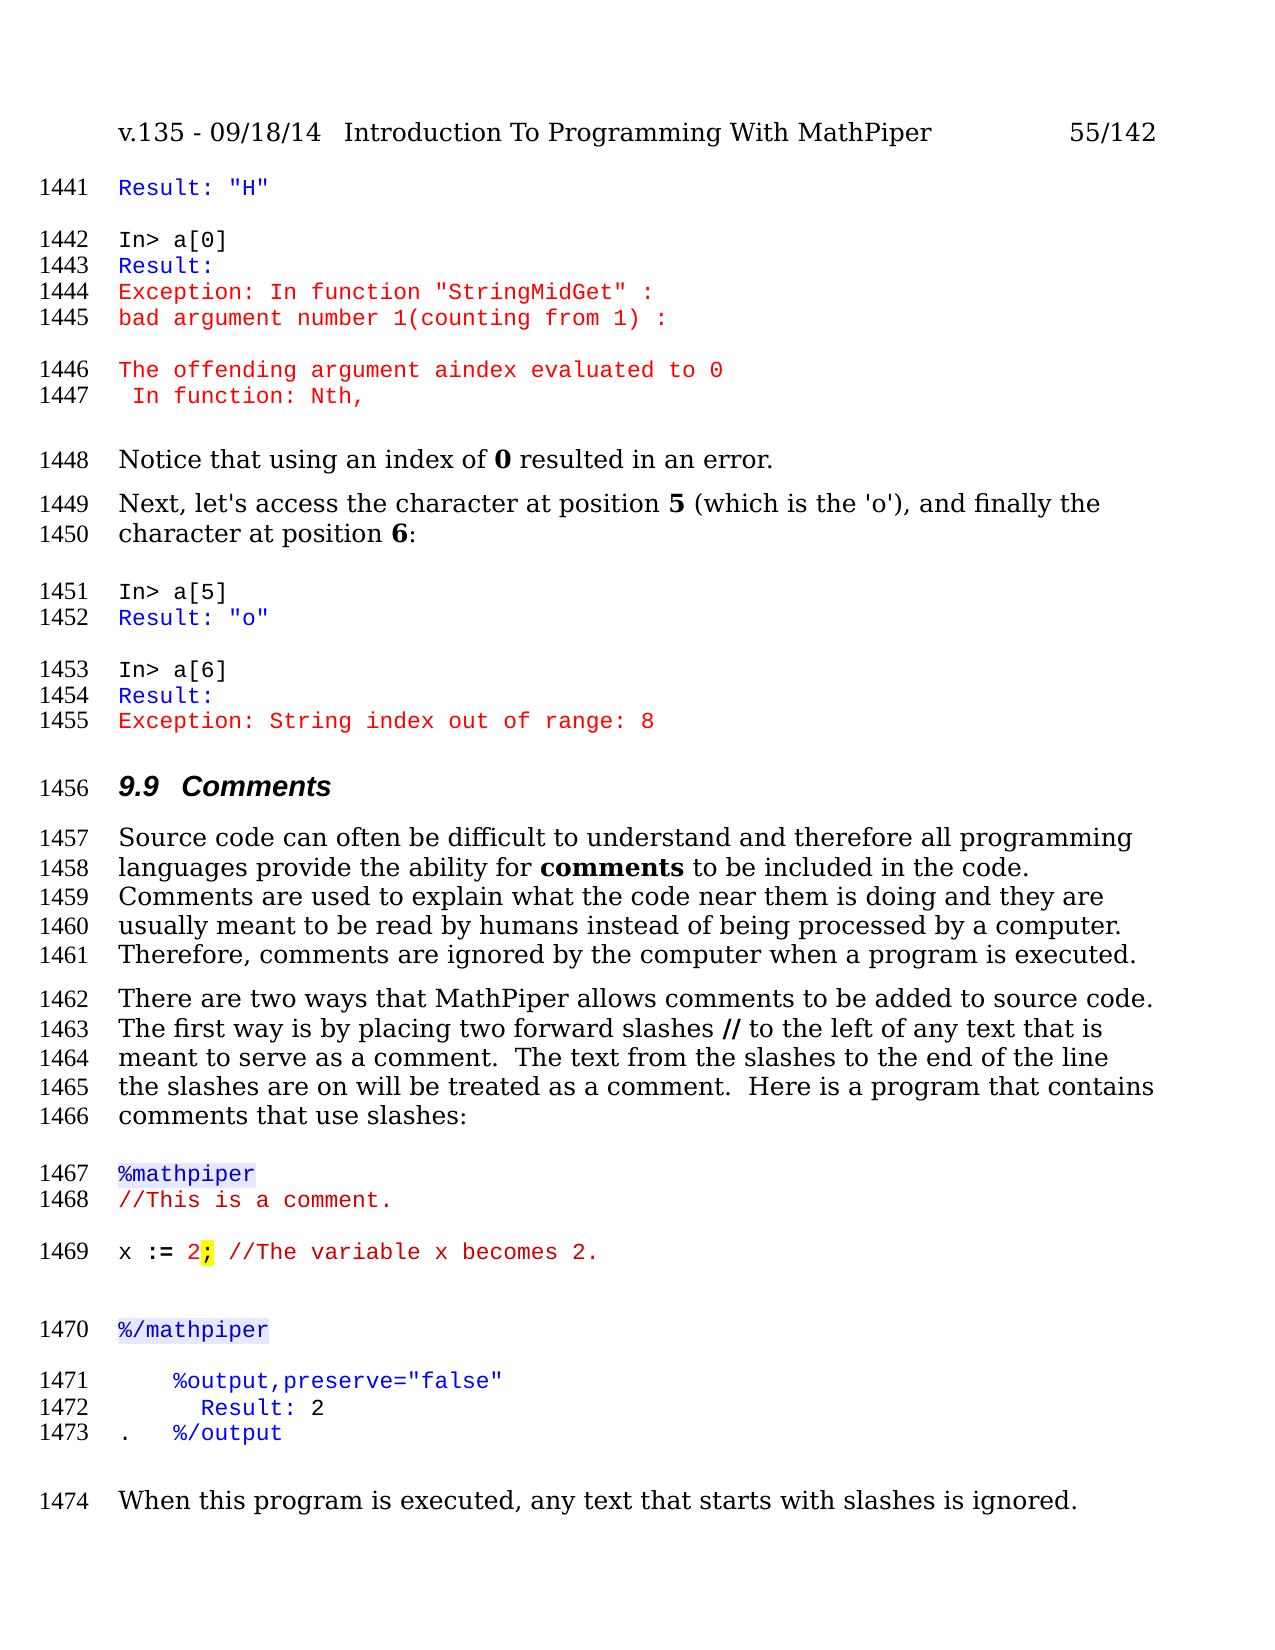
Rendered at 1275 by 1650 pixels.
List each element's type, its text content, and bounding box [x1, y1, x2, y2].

text The offending argument aindex evaluated to 0 [118, 358, 1157, 384]
text Result: 2 [118, 1396, 1157, 1422]
text Notice that using an index of 0 resulted in an error. [118, 445, 1157, 474]
text Result: "o" [118, 606, 1157, 632]
text bad argument number 1(counting from 1) : [118, 306, 1157, 332]
text Next, let's access the character at position 5 (which is the 'o'), and finally the character at position 6: [118, 489, 1157, 548]
text In function: Nth, [118, 384, 1157, 410]
text Result: [118, 684, 1157, 710]
text There are two ways that MathPiper allows comments to be added to source code. The first way is by placing two forward slashes // to the left of any text that is meant to serve as a comment. The text from the slashes to the end of the line the slashes are on will be treated as a comment. Here is a program that contains comments that use slashes: [118, 984, 1157, 1130]
subtitle Comments [118, 769, 1157, 802]
text In> a[0] [118, 229, 1157, 254]
text Result: [118, 254, 1157, 281]
text Source code can often be difficult to understand and therefore all programming languages provide the ability for comments to be included in the code. Comments are used to explain what the code near them is doing and they are usually meant to be read by humans instead of being processed by a computer. Therefore, comments are ignored by the computer when a program is executed. [118, 823, 1157, 969]
text Exception: In function "StringMidGet" : [118, 281, 1157, 306]
text Result: "H" [118, 177, 1157, 203]
text . %/output [118, 1422, 1157, 1448]
text When this program is executed, any text that starts with slashes is ignored. [118, 1486, 1157, 1515]
text //This is a comment. [118, 1188, 1157, 1214]
text In> a[6] [118, 658, 1157, 684]
text x := 2; //The variable x becomes 2. [118, 1240, 1157, 1266]
text %/mathpiper [118, 1318, 1157, 1344]
text %output,preserve="false" [118, 1370, 1157, 1396]
text Exception: String index out of range: 8 [118, 710, 1157, 736]
text In> a[5] [118, 580, 1157, 606]
text %mathpiper [118, 1162, 1157, 1188]
